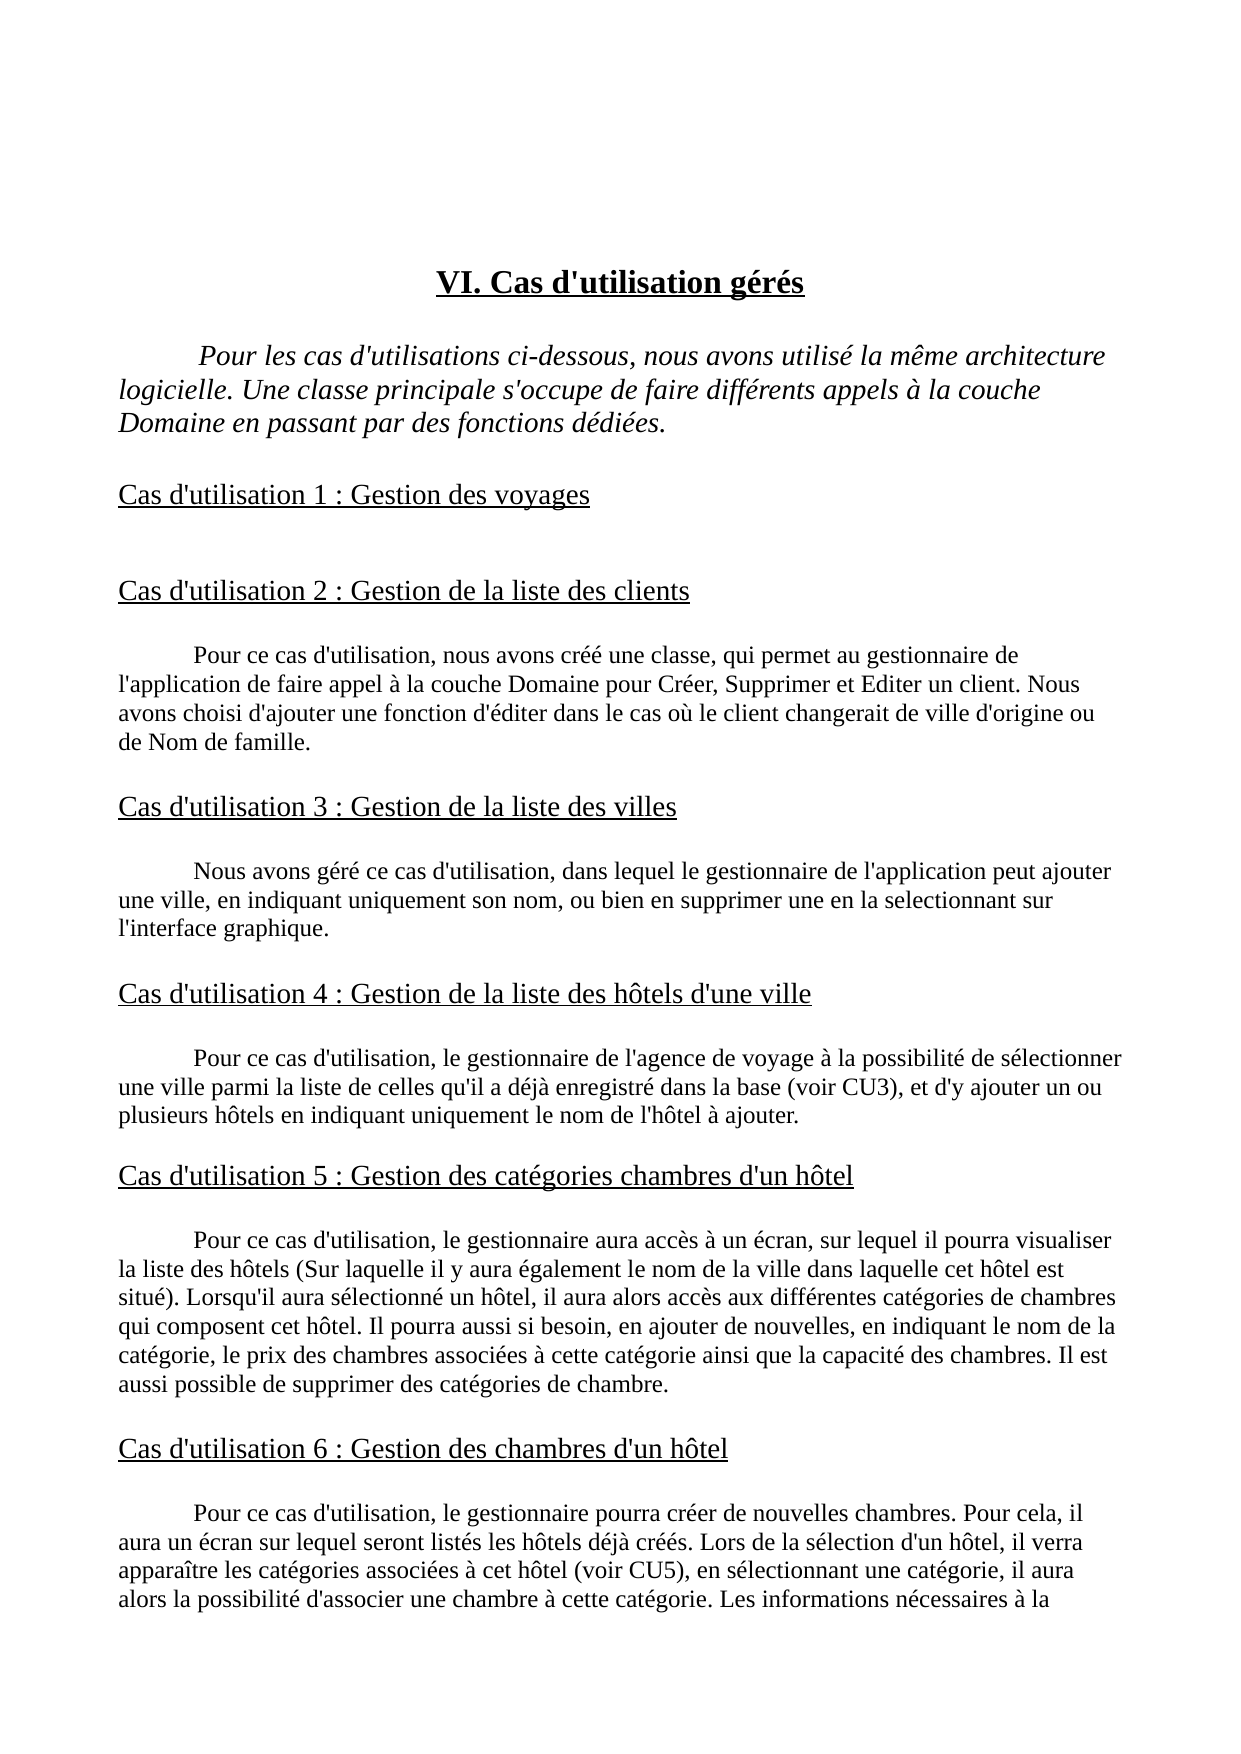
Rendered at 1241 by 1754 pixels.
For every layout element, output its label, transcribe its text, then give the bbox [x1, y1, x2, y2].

text Cas d'utilisation 3 : Gestion de la liste des villes [118, 789, 1122, 822]
text VI. Cas d'utilisation gérés [118, 262, 1122, 300]
text Pour ce cas d'utilisation, le gestionnaire aura accès à un écran, sur lequel il pourra visualiser la liste des hôtels (Sur laquelle il y aura également le nom de la ville dans laquelle cet hôtel est situé). Lorsqu'il aura sélectionné un hôtel, il aura alors accès aux différentes catégories de chambres qui composent cet hôtel. Il pourra aussi si besoin, en ajouter de nouvelles, en indiquant le nom de la catégorie, le prix des chambres associées à cette catégorie ainsi que la capacité des chambres. Il est aussi possible de supprimer des catégories de chambre. [118, 1225, 1122, 1397]
text Pour ce cas d'utilisation, le gestionnaire de l'agence de voyage à la possibilité de sélectionner une ville parmi la liste de celles qu'il a déjà enregistré dans la base (voir CU3), et d'y ajouter un ou plusieurs hôtels en indiquant uniquement le nom de l'hôtel à ajouter. [118, 1043, 1122, 1129]
text Cas d'utilisation 5 : Gestion des catégories chambres d'un hôtel [118, 1158, 1122, 1191]
text Nous avons géré ce cas d'utilisation, dans lequel le gestionnaire de l'application peut ajouter une ville, en indiquant uniquement son nom, ou bien en supprimer une en la selectionnant sur l'interface graphique. [118, 856, 1122, 942]
text Cas d'utilisation 6 : Gestion des chambres d'un hôtel [118, 1431, 1122, 1464]
text Cas d'utilisation 2 : Gestion de la liste des clients [118, 573, 1122, 607]
text Pour ce cas d'utilisation, nous avons créé une classe, qui permet au gestionnaire de l'application de faire appel à la couche Domaine pour Créer, Supprimer et Editer un client. Nous avons choisi d'ajouter une fonction d'éditer dans le cas où le client changerait de ville d'origine ou de Nom de famille. [118, 640, 1122, 755]
text Pour les cas d'utilisations ci-dessous, nous avons utilisé la même architecture logicielle. Une classe principale s'occupe de faire différents appels à la couche Domaine en passant par des fonctions dédiées. [118, 338, 1122, 439]
text Cas d'utilisation 4 : Gestion de la liste des hôtels d'une ville [118, 976, 1122, 1009]
text Cas d'utilisation 1 : Gestion des voyages [118, 477, 1122, 511]
text Pour ce cas d'utilisation, le gestionnaire pourra créer de nouvelles chambres. Pour cela, il aura un écran sur lequel seront listés les hôtels déjà créés. Lors de la sélection d'un hôtel, il verra apparaître les catégories associées à cet hôtel (voir CU5), en sélectionnant une catégorie, il aura alors la possibilité d'associer une chambre à cette catégorie. Les informations nécessaires à la [118, 1498, 1122, 1613]
